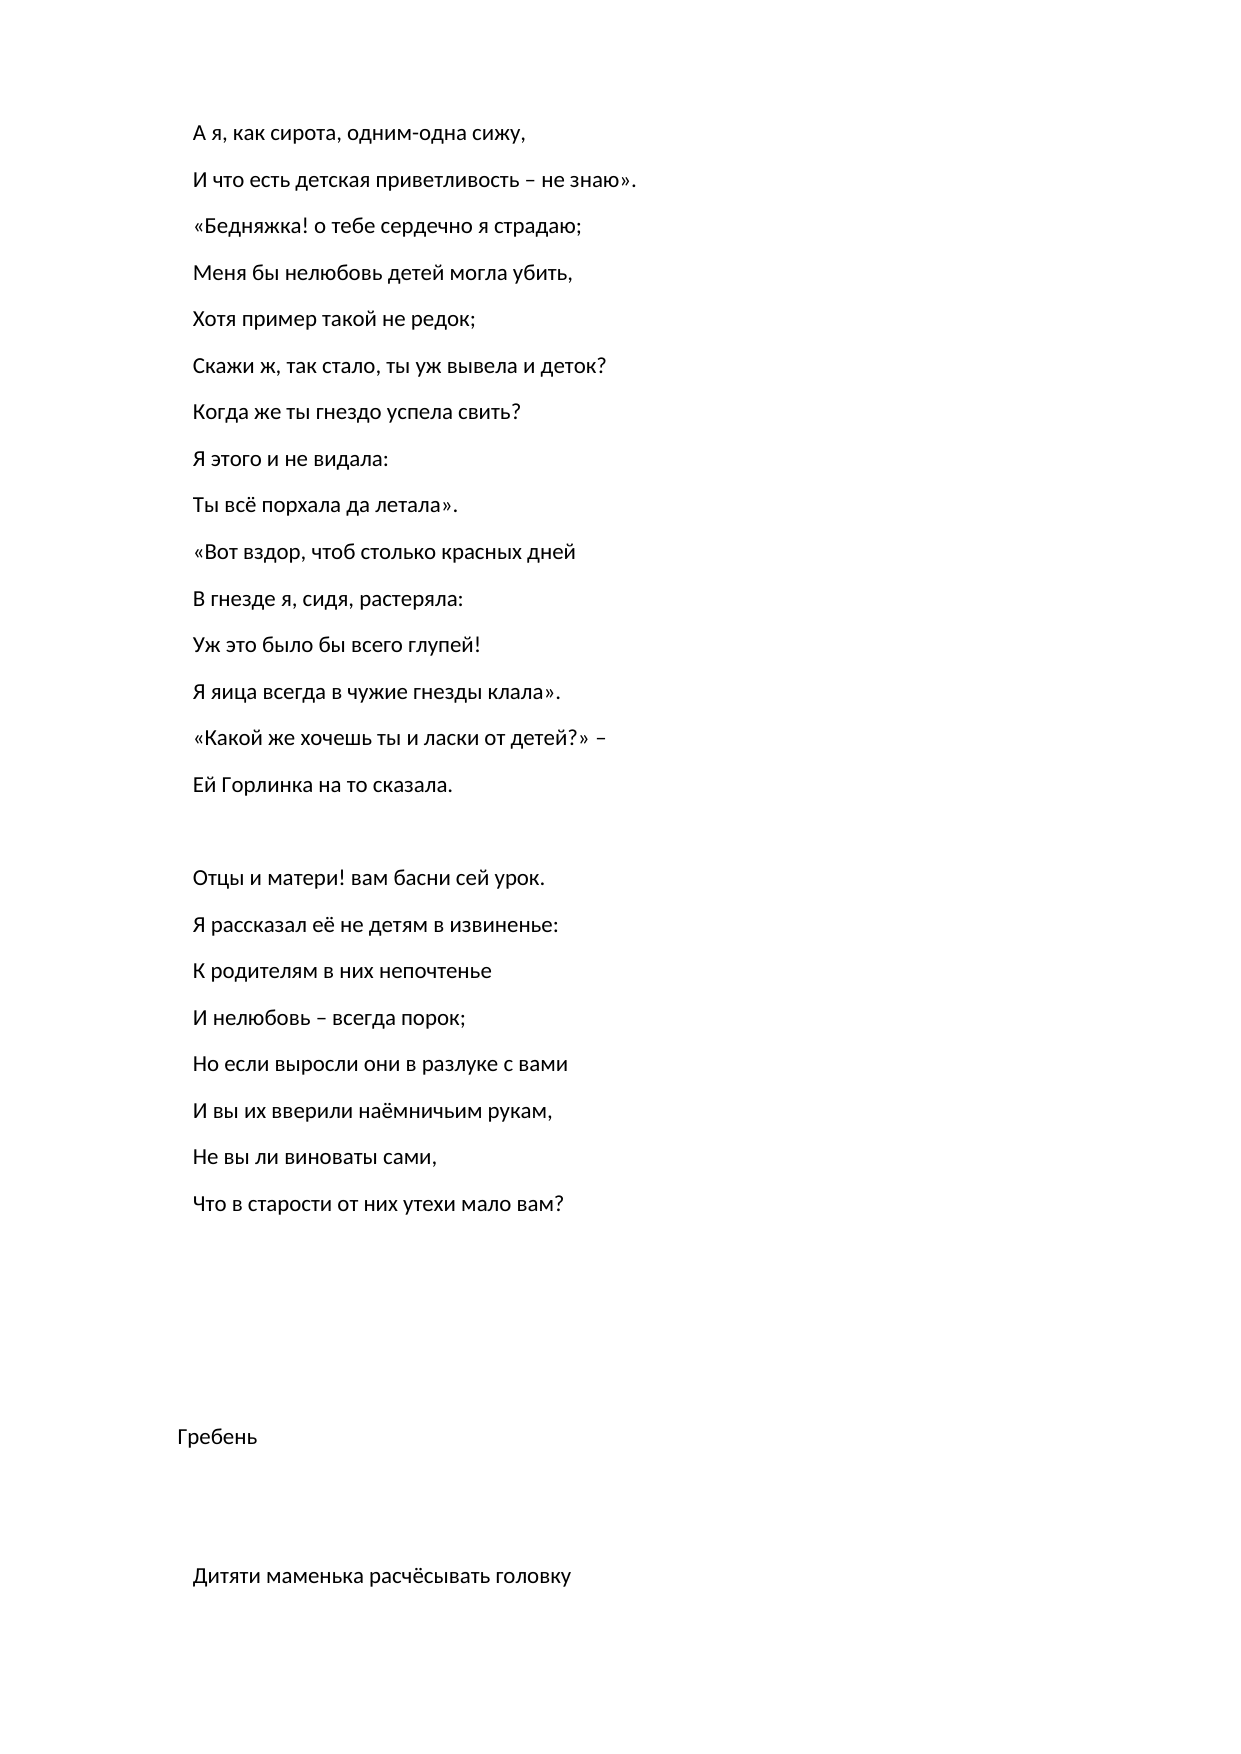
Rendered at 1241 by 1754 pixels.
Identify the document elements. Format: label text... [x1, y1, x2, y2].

text Гребень [177, 1422, 1152, 1450]
text Когда же ты гнездо успела свить? [177, 397, 1152, 426]
text В гнезде я, сидя, растеряла: [177, 584, 1152, 612]
text «Вот вздор, чтоб столько красных дней [177, 537, 1152, 565]
text Дитяти маменька расчёсывать головку [177, 1562, 1152, 1589]
text Я рассказал её не детям в извиненье: [177, 910, 1152, 938]
text Уж это было бы всего глупей! [177, 630, 1152, 658]
text «Какой же хочешь ты и ласки от детей?» – [177, 723, 1152, 751]
text Но если выросли они в разлуке с вами [177, 1049, 1152, 1077]
text Я этого и не видала: [177, 444, 1152, 472]
text Хотя пример такой не редок; [177, 304, 1152, 332]
text «Бедняжка! о тебе сердечно я страдаю; [177, 211, 1152, 239]
text Что в старости от них утехи мало вам? [177, 1189, 1152, 1217]
text Я яица всегда в чужие гнезды клала». [177, 677, 1152, 705]
text К родителям в них непочтенье [177, 956, 1152, 984]
text Ей Горлинка на то сказала. [177, 770, 1152, 798]
text Скажи ж, так стало, ты уж вывела и деток? [177, 351, 1152, 379]
text А я, как сирота, одним-одна сижу, [177, 118, 1152, 146]
text И что есть детская приветливость – не знаю». [177, 165, 1152, 193]
text Ты всё порхала да летала». [177, 491, 1152, 519]
text Не вы ли виноваты сами, [177, 1142, 1152, 1171]
text И вы их вверили наёмничьим рукам, [177, 1096, 1152, 1124]
text Меня бы нелюбовь детей могла убить, [177, 258, 1152, 286]
text Отцы и матери! вам басни сей урок. [177, 863, 1152, 891]
text И нелюбовь – всегда порок; [177, 1003, 1152, 1031]
